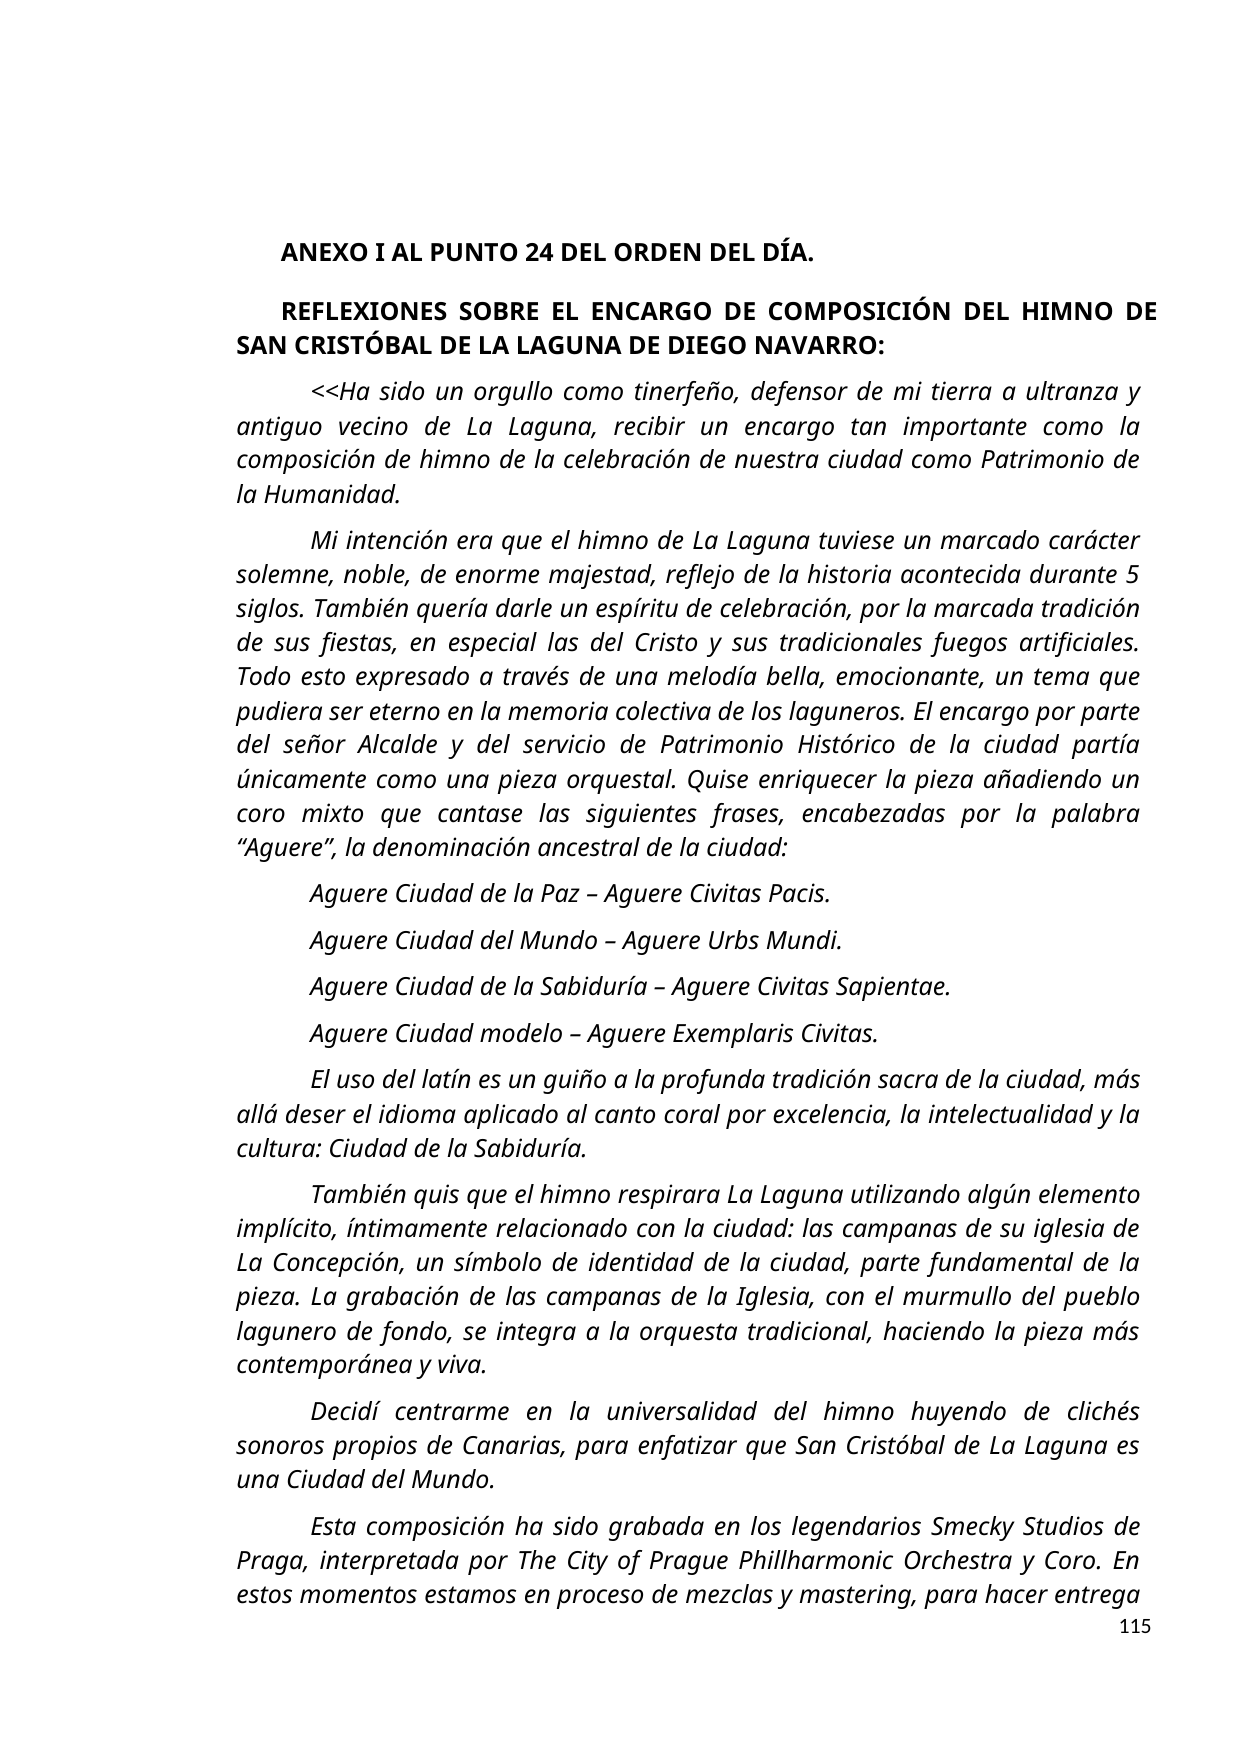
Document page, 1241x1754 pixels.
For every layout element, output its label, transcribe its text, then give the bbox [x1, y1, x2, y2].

text REFLEXIONES SOBRE EL ENCARGO DE COMPOSICIÓN DEL HIMNO DE SAN CRISTÓBAL DE LA LAGUNA DE DIEGO NAVARRO: [236, 293, 1159, 362]
text Decidí centrarme en la universalidad del himno huyendo de clichés sonoros propios de Canarias, para enfatizar que San Cristóbal de La Laguna es una Ciudad del Mundo. [236, 1394, 1144, 1496]
text Aguere Ciudad de la Paz – Aguere Civitas Pacis. [236, 876, 1144, 910]
text Esta composición ha sido grabada en los legendarios Smecky Studios de Praga, interpretada por The City of Prague Phillharmonic Orchestra y Coro. En estos momentos estamos en proceso de mezclas y mastering, para hacer entrega [236, 1508, 1144, 1611]
text El uso del latín es un guiño a la profunda tradición sacra de la ciudad, más allá deser el idioma aplicado al canto coral por excelencia, la intelectualidad y la cultura: Ciudad de la Sabiduría. [236, 1062, 1144, 1164]
text Mi intención era que el himno de La Laguna tuviese un marcado carácter solemne, noble, de enorme majestad, reflejo de la historia acontecida durante 5 siglos. También quería darle un espíritu de celebración, por la marcada tradición de sus fiestas, en especial las del Cristo y sus tradicionales fuegos artificiales. Todo esto expresado a través de una melodía bella, emocionante, un tema que pudiera ser eterno en la memoria colectiva de los laguneros. El encargo por parte del señor Alcalde y del servicio de Patrimonio Histórico de la ciudad partía únicamente como una pieza orquestal. Quise enriquecer la pieza añadiendo un coro mixto que cantase las siguientes frases, encabezadas por la palabra “Aguere”, la denominación ancestral de la ciudad: [236, 523, 1144, 863]
text ANEXO I AL PUNTO 24 DEL ORDEN DEL DÍA. [236, 234, 1159, 268]
text Aguere Ciudad del Mundo – Aguere Urbs Mundi. [236, 922, 1144, 957]
text Aguere Ciudad modelo – Aguere Exemplaris Civitas. [236, 1016, 1144, 1050]
text También quis que el himno respirara La Laguna utilizando algún elemento implícito, íntimamente relacionado con la ciudad: las campanas de su iglesia de La Concepción, un símbolo de identidad de la ciudad, parte fundamental de la pieza. La grabación de las campanas de la Iglesia, con el murmullo del pueblo lagunero de fondo, se integra a la orquesta tradicional, haciendo la pieza más contemporánea y viva. [236, 1177, 1144, 1381]
text Aguere Ciudad de la Sabiduría – Aguere Civitas Sapientae. [236, 969, 1144, 1003]
text <<Ha sido un orgullo como tinerfeño, defensor de mi tierra a ultranza y antiguo vecino de La Laguna, recibir un encargo tan importante como la composición de himno de la celebración de nuestra ciudad como Patrimonio de la Humanidad. [236, 374, 1144, 510]
